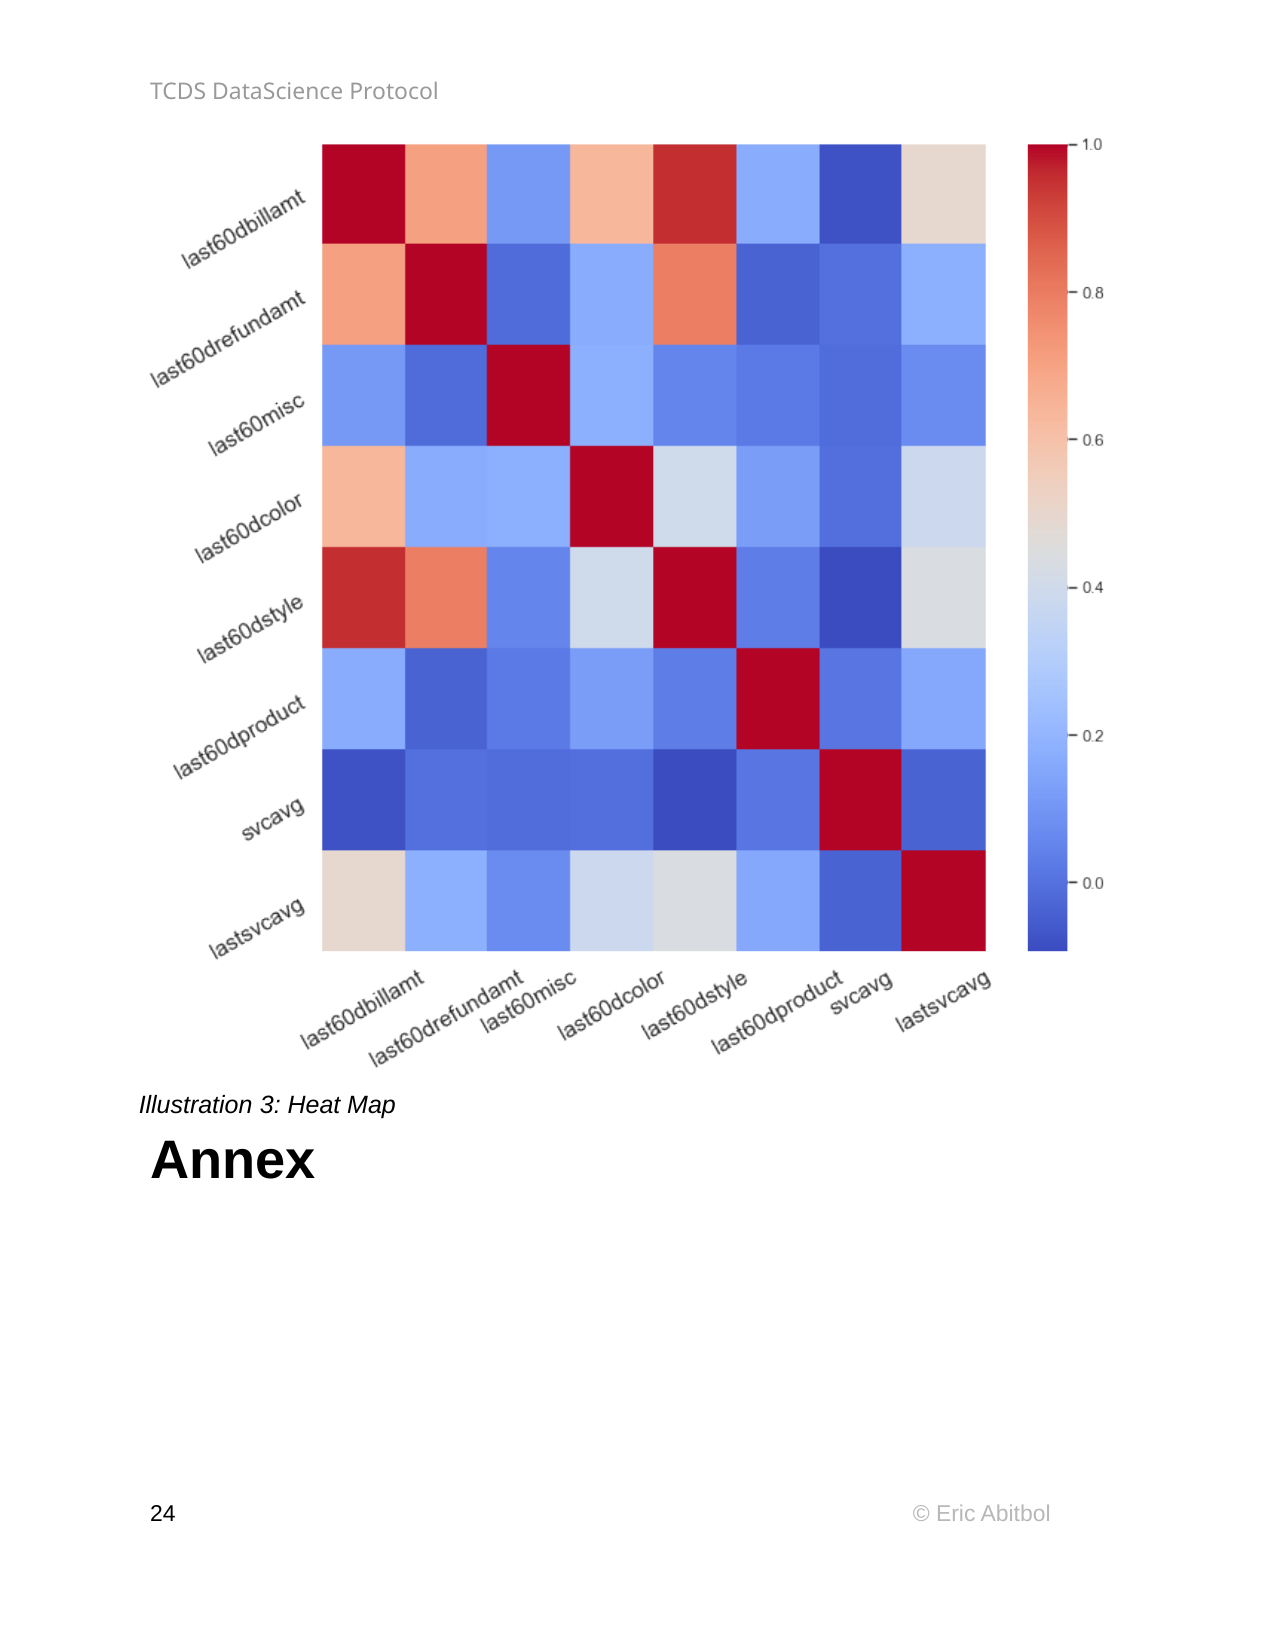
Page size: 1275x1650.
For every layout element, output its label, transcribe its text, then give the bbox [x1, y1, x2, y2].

picture [138, 126, 1114, 1080]
title Annex [150, 1080, 1125, 1190]
text Illustration 3: Heat Map [138, 1080, 1113, 1118]
